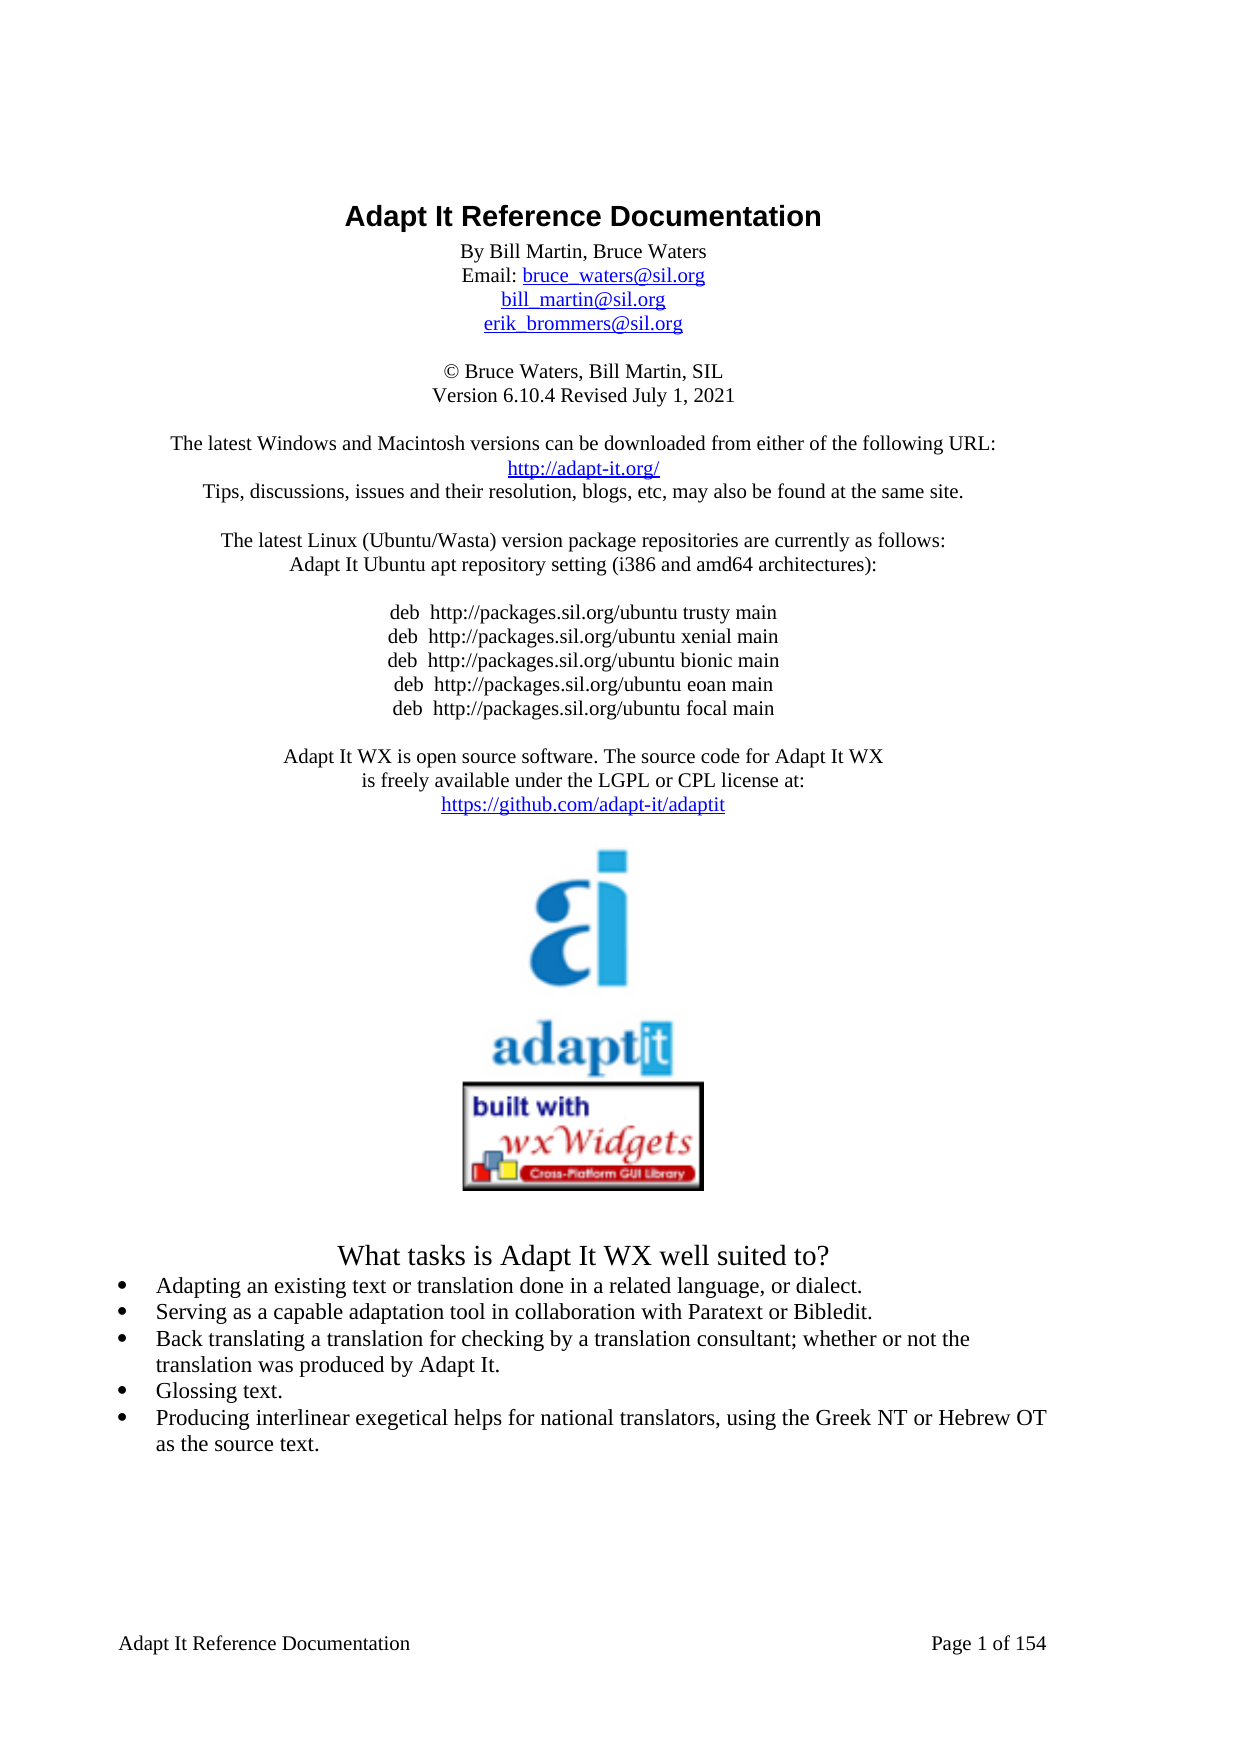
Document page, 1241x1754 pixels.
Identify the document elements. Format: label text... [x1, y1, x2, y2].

text Adapt It WX is open source software. The source code for Adapt It WX is freely available under the LGPL or CPL license at: [118, 744, 1048, 792]
list Adapting an existing text or translation done in a related language, or dialect. [118, 1272, 1048, 1298]
text Version 6.10.4 Revised July 1, 2021 [118, 383, 1048, 407]
text © Bruce Waters, Bill Martin, SIL [118, 359, 1048, 383]
text The latest Windows and Macintosh versions can be downloaded from either of the following URL: [118, 431, 1048, 455]
list Producing interlinear exegetical helps for national translators, using the Greek NT or Hebrew OT as the source text. [118, 1404, 1048, 1456]
text bill_martin@sil.org erik_brommers@sil.org [118, 287, 1048, 335]
list Back translating a translation for checking by a translation consultant; whether or not the translation was produced by Adapt It. [118, 1325, 1048, 1377]
list Glossing text. [118, 1377, 1048, 1404]
text deb http://packages.sil.org/ubuntu eoan main [118, 672, 1048, 696]
list Serving as a capable adaptation tool in collaboration with Paratext or Bibledit. [118, 1298, 1048, 1325]
text deb http://packages.sil.org/ubuntu trusty main [118, 600, 1048, 624]
picture [462, 840, 704, 1191]
text Email: bruce_waters@sil.org [118, 263, 1048, 287]
text What tasks is Adapt It WX well suited to? [118, 1238, 1048, 1272]
text deb http://packages.sil.org/ubuntu xenial main [118, 624, 1048, 648]
text https://github.com/adapt-it/adaptit [118, 792, 1048, 816]
text deb http://packages.sil.org/ubuntu focal main [118, 696, 1048, 720]
text Adapt It Ubuntu apt repository setting (i386 and amd64 architectures): [118, 552, 1048, 576]
text Tips, discussions, issues and their resolution, blogs, etc, may also be found at the same site. [118, 479, 1048, 503]
subtitle Adapt It Reference Documentation [118, 199, 1048, 233]
text deb http://packages.sil.org/ubuntu bionic main [118, 648, 1048, 672]
text By Bill Martin, Bruce Waters [118, 239, 1048, 263]
text http://adapt-it.org/ [118, 455, 1048, 479]
text The latest Linux (Ubuntu/Wasta) version package repositories are currently as follows: [118, 528, 1048, 552]
